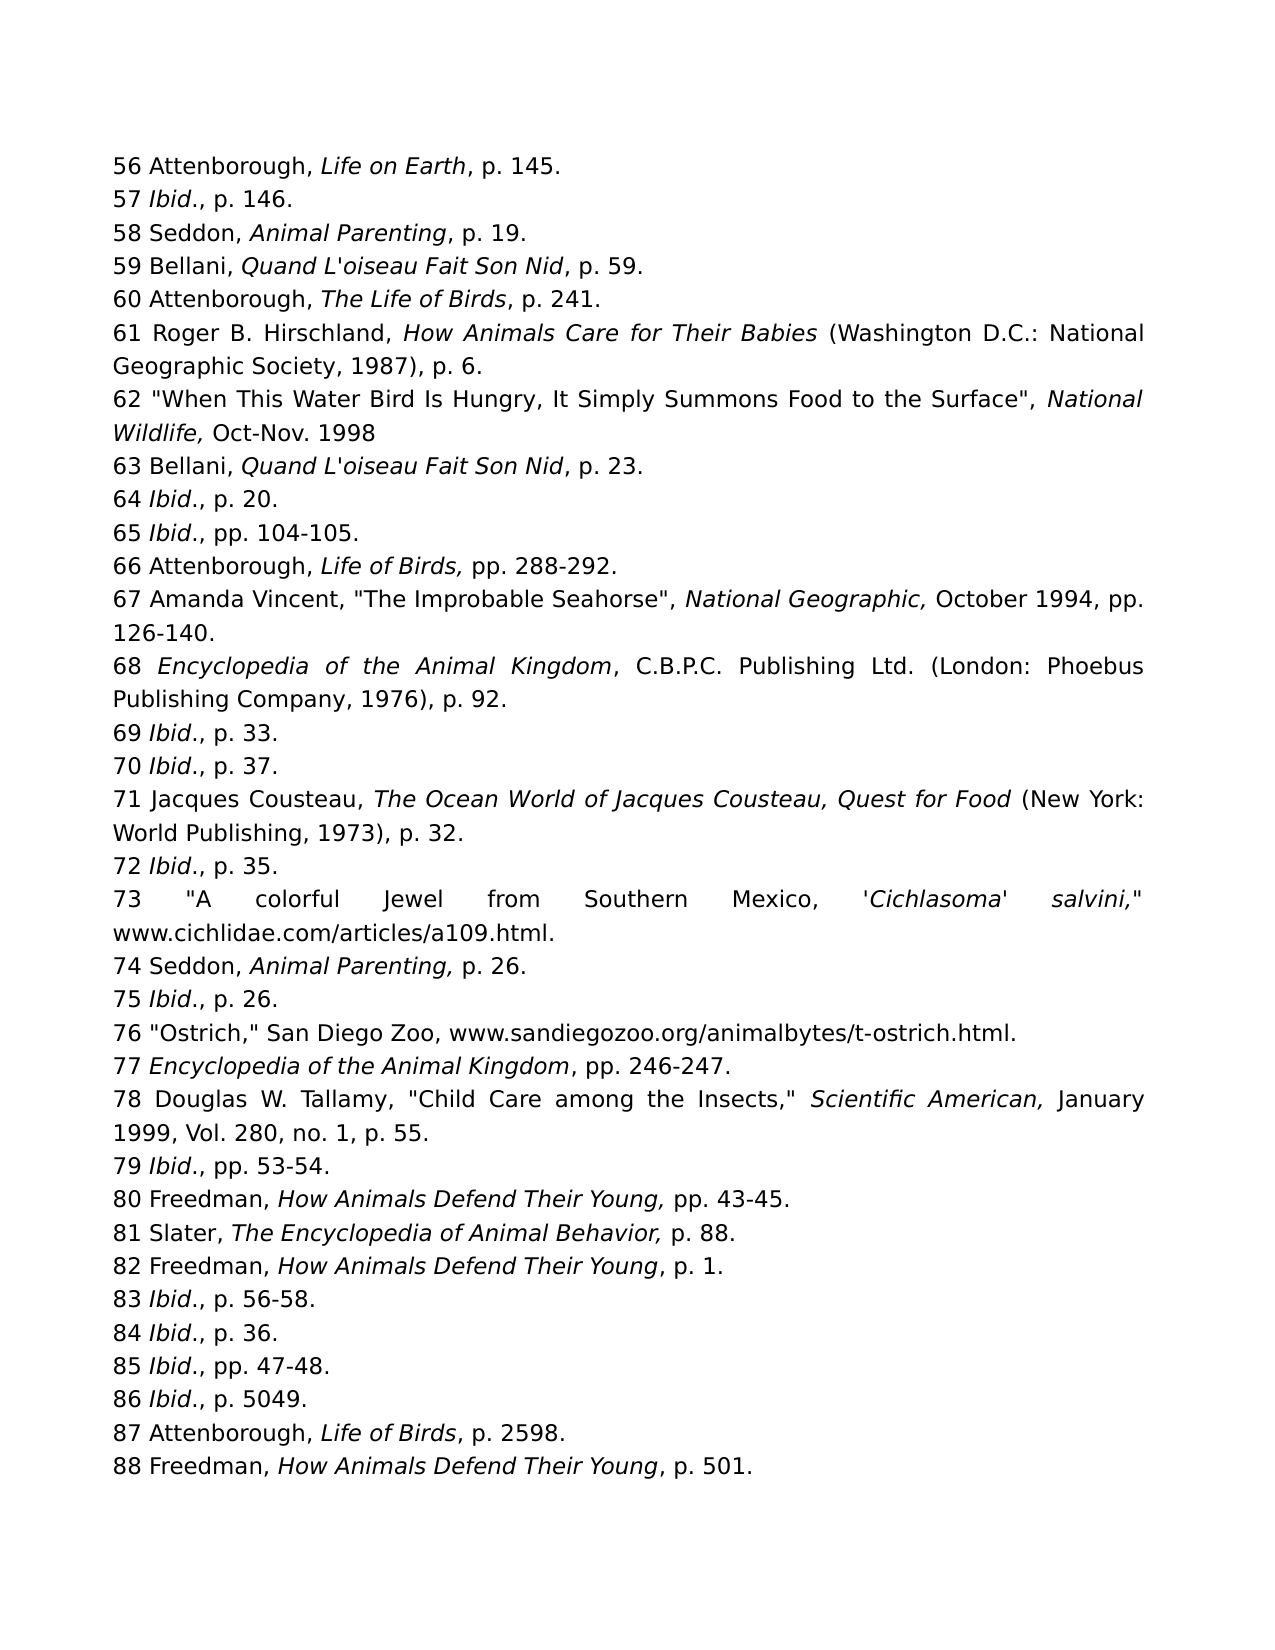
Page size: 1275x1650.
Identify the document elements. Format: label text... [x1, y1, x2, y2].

text 80 Freedman, How Animals Defend Their Young, pp. 43-45. [112, 1181, 1145, 1214]
text 59 Bellani, Quand L'oiseau Fait Son Nid, p. 59. [112, 248, 1145, 281]
text 83 Ibid., p. 56-58. [112, 1281, 1145, 1314]
text 87 Attenborough, Life of Birds, p. 2598. [112, 1414, 1145, 1448]
text 68 Encyclopedia of the Animal Kingdom, C.B.P.C. Publishing Ltd. (London: Phoebus Publishing Company, 1976), p. 92. [112, 648, 1145, 714]
text 60 Attenborough, The Life of Birds, p. 241. [112, 281, 1145, 314]
text 86 Ibid., p. 5049. [112, 1381, 1145, 1414]
text 62 "When This Water Bird Is Hungry, It Simply Summons Food to the Surface", National Wildlife, Oct-Nov. 1998 [112, 381, 1145, 448]
text 74 Seddon, Animal Parenting, p. 26. [112, 948, 1145, 981]
text 67 Amanda Vincent, "The Improbable Seahorse", National Geographic, October 1994, pp. 126-140. [112, 581, 1145, 648]
text 64 Ibid., p. 20. [112, 481, 1145, 514]
text 78 Douglas W. Tallamy, "Child Care among the Insects," Scientific American, January 1999, Vol. 280, no. 1, p. 55. [112, 1081, 1145, 1148]
text 76 "Ostrich," San Diego Zoo, www.sandiegozoo.org/animalbytes/t-ostrich.html. [112, 1014, 1145, 1048]
text 71 Jacques Cousteau, The Ocean World of Jacques Cousteau, Quest for Food (New York: World Publishing, 1973), p. 32. [112, 781, 1145, 848]
text 84 Ibid., p. 36. [112, 1314, 1145, 1348]
text 58 Seddon, Animal Parenting, p. 19. [112, 214, 1145, 248]
text 69 Ibid., p. 33. [112, 714, 1145, 748]
text 57 Ibid., p. 146. [112, 181, 1145, 214]
text 73 "A colorful Jewel from Southern Mexico, 'Cichlasoma' salvini," www.cichlidae.com/articles/a109.html. [112, 881, 1145, 948]
text 70 Ibid., p. 37. [112, 748, 1145, 781]
text 88 Freedman, How Animals Defend Their Young, p. 501. [112, 1448, 1145, 1481]
text 82 Freedman, How Animals Defend Their Young, p. 1. [112, 1248, 1145, 1281]
text 65 Ibid., pp. 104-105. [112, 514, 1145, 548]
text 56 Attenborough, Life on Earth, p. 145. [112, 148, 1145, 181]
text 85 Ibid., pp. 47-48. [112, 1348, 1145, 1381]
text 75 Ibid., p. 26. [112, 981, 1145, 1014]
text 77 Encyclopedia of the Animal Kingdom, pp. 246-247. [112, 1048, 1145, 1081]
text 61 Roger B. Hirschland, How Animals Care for Their Babies (Washington D.C.: National Geographic Society, 1987), p. 6. [112, 314, 1145, 381]
text 72 Ibid., p. 35. [112, 848, 1145, 881]
text 63 Bellani, Quand L'oiseau Fait Son Nid, p. 23. [112, 448, 1145, 481]
text 81 Slater, The Encyclopedia of Animal Behavior, p. 88. [112, 1214, 1145, 1248]
text 66 Attenborough, Life of Birds, pp. 288-292. [112, 548, 1145, 581]
text 79 Ibid., pp. 53-54. [112, 1148, 1145, 1181]
